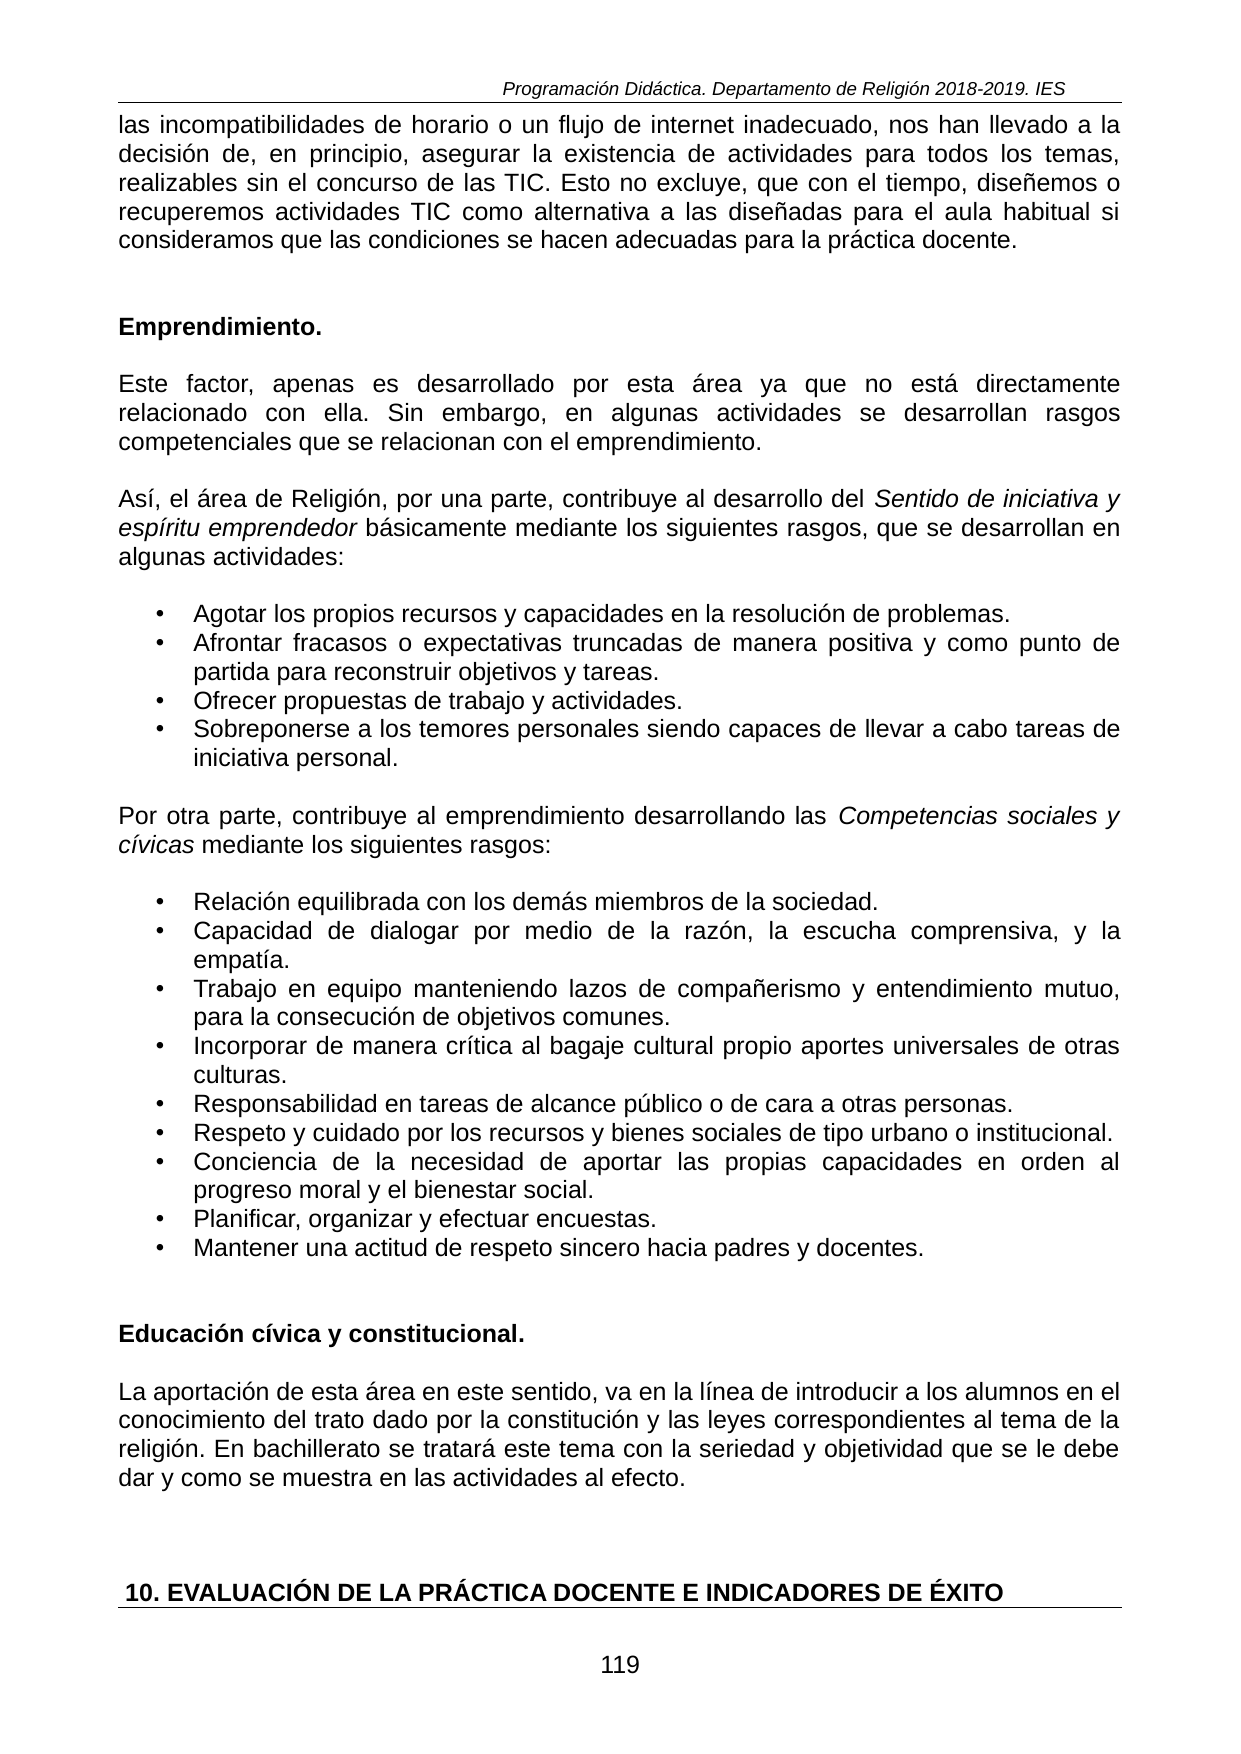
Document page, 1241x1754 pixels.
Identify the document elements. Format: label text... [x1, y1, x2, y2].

text Emprendimiento. [118, 312, 1122, 340]
list Mantener una actitud de respeto sincero hacia padres y docentes. [156, 1233, 1122, 1262]
list Capacidad de dialogar por medio de la razón, la escucha comprensiva, y la empatía. [156, 916, 1122, 973]
list Conciencia de la necesidad de aportar las propias capacidades en orden al progreso moral y el bienestar social. [156, 1146, 1122, 1204]
list Agotar los propios recursos y capacidades en la resolución de problemas. [156, 599, 1122, 628]
text las incompatibilidades de horario o un flujo de internet inadecuado, nos han llevado a la decisión de, en principio, asegurar la existencia de actividades para todos los temas, realizables sin el concurso de las TIC. Esto no excluye, que con el tiempo, diseñemos o recuperemos actividades TIC como alternativa a las diseñadas para el aula habitual si consideramos que las condiciones se hacen adecuadas para la práctica docente. [118, 110, 1122, 254]
text Así, el área de Religión, por una parte, contribuye al desarrollo del Sentido de iniciativa y espíritu emprendedor básicamente mediante los siguientes rasgos, que se desarrollan en algunas actividades: [118, 484, 1122, 570]
list Responsabilidad en tareas de alcance público o de cara a otras personas. [156, 1089, 1122, 1118]
list Afrontar fracasos o expectativas truncadas de manera positiva y como punto de partida para reconstruir objetivos y tareas. [156, 628, 1122, 686]
list EVALUACIÓN DE LA PRÁCTICA DOCENTE E INDICADORES DE ÉXITO [118, 1578, 1122, 1607]
list Ofrecer propuestas de trabajo y actividades. [156, 686, 1122, 714]
text Por otra parte, contribuye al emprendimiento desarrollando las Competencias sociales y cívicas mediante los siguientes rasgos: [118, 801, 1122, 858]
list Respeto y cuidado por los recursos y bienes sociales de tipo urbano o institucional. [156, 1118, 1122, 1146]
list Relación equilibrada con los demás miembros de la sociedad. [156, 887, 1122, 916]
text Este factor, apenas es desarrollado por esta área ya que no está directamente relacionado con ella. Sin embargo, en algunas actividades se desarrollan rasgos competenciales que se relacionan con el emprendimiento. [118, 369, 1122, 455]
text Educación cívica y constitucional. [118, 1319, 1122, 1348]
list Sobreponerse a los temores personales siendo capaces de llevar a cabo tareas de iniciativa personal. [156, 714, 1122, 772]
list Planificar, organizar y efectuar encuestas. [156, 1204, 1122, 1233]
list Trabajo en equipo manteniendo lazos de compañerismo y entendimiento mutuo, para la consecución de objetivos comunes. [156, 973, 1122, 1031]
list Incorporar de manera crítica al bagaje cultural propio aportes universales de otras culturas. [156, 1031, 1122, 1089]
text La aportación de esta área en este sentido, va en la línea de introducir a los alumnos en el conocimiento del trato dado por la constitución y las leyes correspondientes al tema de la religión. En bachillerato se tratará este tema con la seriedad y objetividad que se le debe dar y como se muestra en las actividades al efecto. [118, 1377, 1122, 1492]
